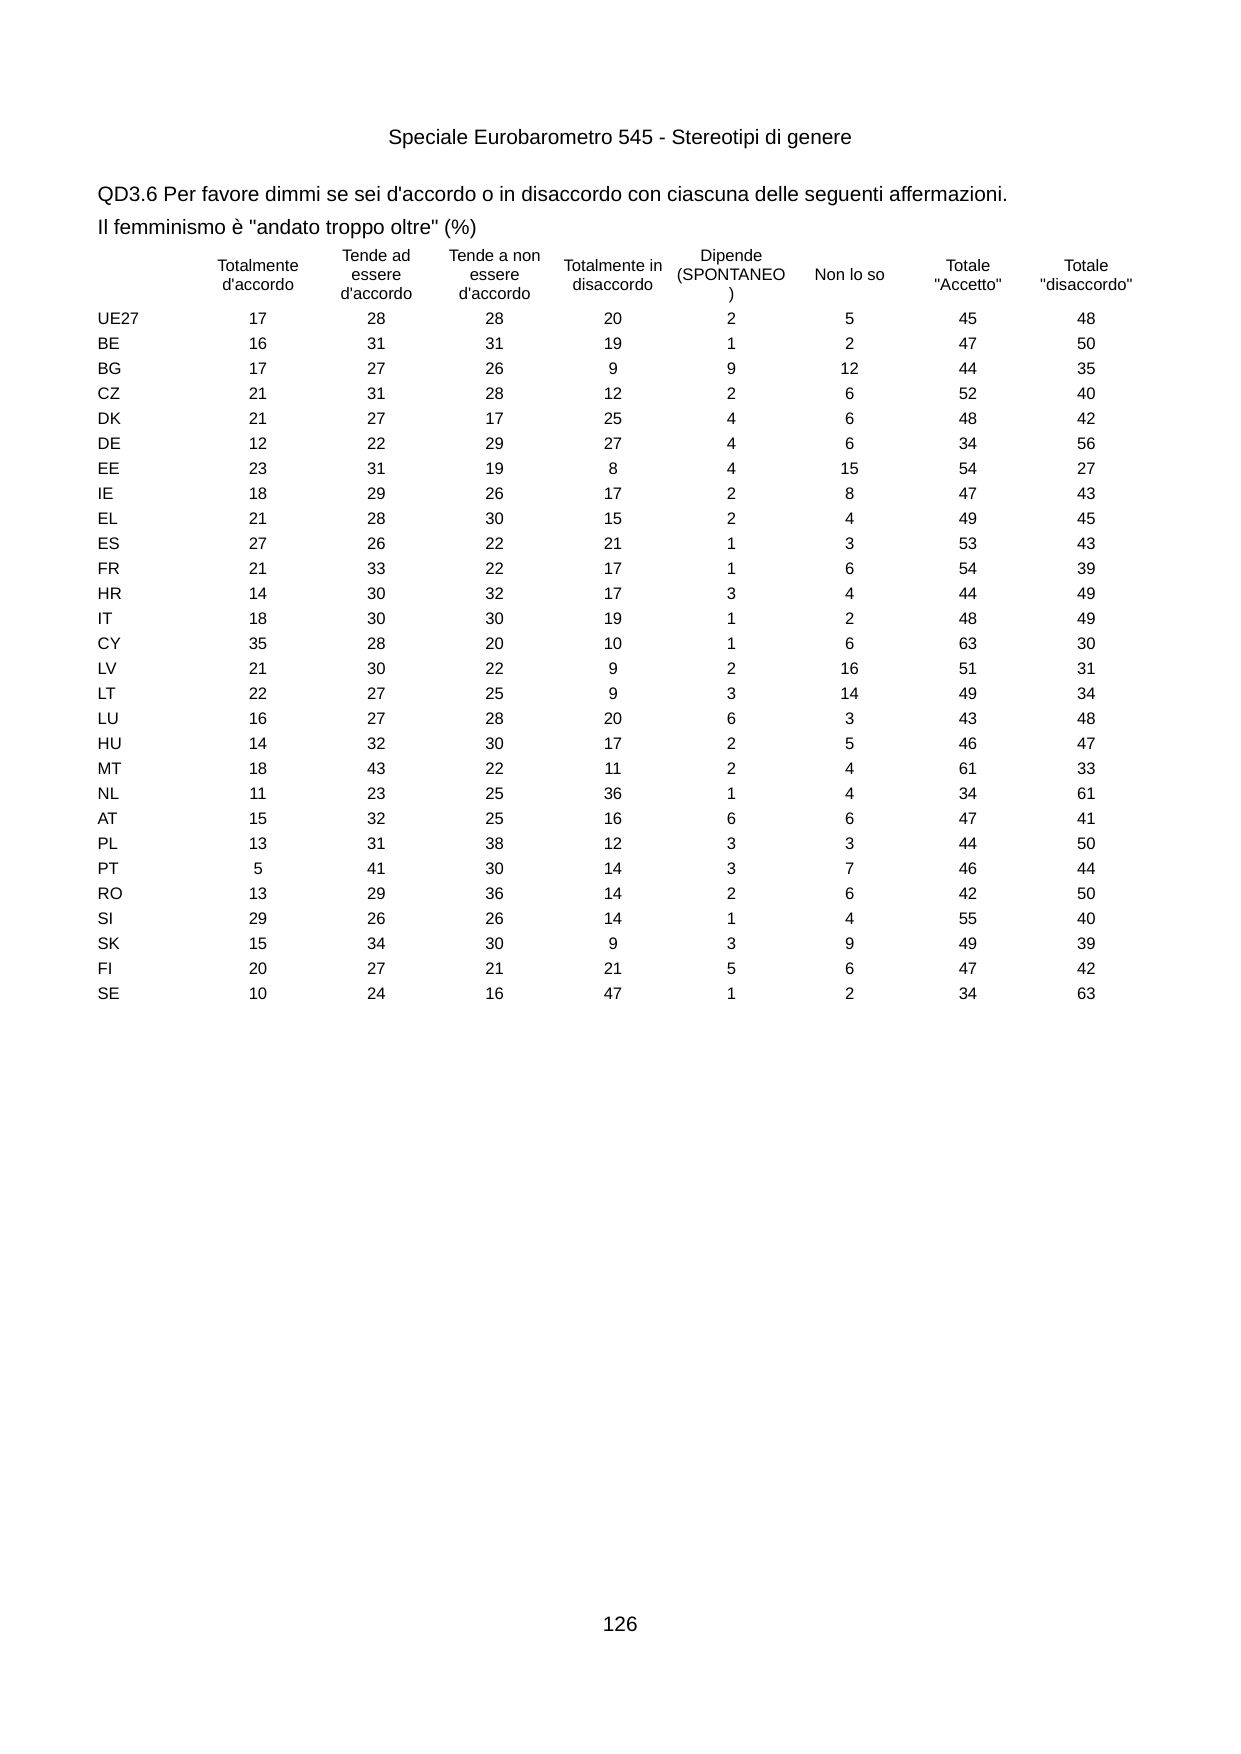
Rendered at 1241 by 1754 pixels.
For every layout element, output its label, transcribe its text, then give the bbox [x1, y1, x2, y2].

table_cell 3 [672, 681, 790, 706]
table_cell 30 [435, 506, 554, 531]
table_cell 22 [435, 656, 554, 681]
table_cell 21 [199, 556, 317, 581]
table_cell 17 [554, 481, 672, 506]
table_cell 4 [790, 506, 909, 531]
table_cell 2 [672, 381, 790, 406]
table_cell 5 [672, 956, 790, 981]
table_cell 16 [790, 656, 909, 681]
table_cell 2 [672, 656, 790, 681]
table_cell 14 [554, 856, 672, 881]
table_cell 11 [554, 756, 672, 781]
table_cell 1 [672, 631, 790, 656]
table_cell 12 [199, 431, 317, 456]
table_cell 33 [317, 556, 435, 581]
table_cell 8 [554, 456, 672, 481]
table_cell 4 [672, 406, 790, 431]
table_cell LV [95, 656, 199, 681]
table_cell 45 [909, 306, 1027, 331]
table_cell 3 [672, 581, 790, 606]
table_cell 18 [199, 481, 317, 506]
table_cell 33 [1027, 756, 1145, 781]
table_cell 23 [199, 456, 317, 481]
table_cell 21 [199, 406, 317, 431]
table_cell 40 [1027, 906, 1145, 931]
table_cell 49 [909, 506, 1027, 531]
table_cell 30 [435, 731, 554, 756]
table_cell 47 [554, 981, 672, 1006]
table_cell 42 [1027, 956, 1145, 981]
table_cell 29 [317, 881, 435, 906]
table_cell Totalmente in disaccordo [554, 243, 672, 306]
table_cell 49 [1027, 581, 1145, 606]
table_cell 21 [435, 956, 554, 981]
table_cell 7 [790, 856, 909, 881]
table_cell 4 [790, 906, 909, 931]
table_cell 43 [1027, 531, 1145, 556]
table_cell 27 [317, 956, 435, 981]
table_cell 25 [435, 781, 554, 806]
table_cell [95, 243, 199, 306]
table_cell 15 [199, 806, 317, 831]
table_cell 49 [909, 681, 1027, 706]
table_cell 17 [554, 556, 672, 581]
table_cell 14 [199, 581, 317, 606]
table_cell FI [95, 956, 199, 981]
table_cell 2 [790, 606, 909, 631]
table_cell 6 [790, 406, 909, 431]
table_cell 16 [199, 331, 317, 356]
table_cell 32 [317, 731, 435, 756]
table_cell 30 [435, 606, 554, 631]
table_cell Il femminismo è "andato troppo oltre" (%) [95, 210, 1145, 243]
table_cell 20 [554, 306, 672, 331]
table_cell 4 [790, 581, 909, 606]
table_cell 9 [554, 681, 672, 706]
table_cell 45 [1027, 506, 1145, 531]
table_cell 1 [672, 606, 790, 631]
table_cell 22 [199, 681, 317, 706]
table_cell DE [95, 431, 199, 456]
table_cell 48 [1027, 706, 1145, 731]
table_cell 1 [672, 906, 790, 931]
table_cell 6 [672, 706, 790, 731]
table_cell 11 [199, 781, 317, 806]
table_cell 23 [317, 781, 435, 806]
table_cell 18 [199, 606, 317, 631]
table_cell Totalmente d'accordo [199, 243, 317, 306]
table_cell 26 [435, 356, 554, 381]
table_cell 3 [790, 531, 909, 556]
table_cell 25 [435, 806, 554, 831]
table_cell 14 [199, 731, 317, 756]
table_cell 20 [554, 706, 672, 731]
table_cell 35 [1027, 356, 1145, 381]
table_cell 22 [435, 531, 554, 556]
table_cell IE [95, 481, 199, 506]
table_cell 17 [554, 731, 672, 756]
table_cell 1 [672, 781, 790, 806]
table_cell 31 [317, 456, 435, 481]
table_cell 16 [199, 706, 317, 731]
table_cell 26 [317, 531, 435, 556]
table_cell 2 [790, 331, 909, 356]
table_cell 6 [790, 956, 909, 981]
table_cell NL [95, 781, 199, 806]
table_cell 27 [554, 431, 672, 456]
table_cell 29 [199, 906, 317, 931]
table_cell 4 [672, 431, 790, 456]
table_cell 17 [435, 406, 554, 431]
table_cell 27 [1027, 456, 1145, 481]
table_cell 44 [909, 581, 1027, 606]
table_cell Totale "Accetto" [909, 243, 1027, 306]
table_cell 34 [1027, 681, 1145, 706]
table_cell 12 [790, 356, 909, 381]
table_cell 29 [435, 431, 554, 456]
table_cell 54 [909, 456, 1027, 481]
table_cell 21 [199, 381, 317, 406]
table_cell 3 [672, 856, 790, 881]
table_cell 56 [1027, 431, 1145, 456]
table_cell 46 [909, 856, 1027, 881]
table_cell 16 [435, 981, 554, 1006]
table_cell 31 [317, 331, 435, 356]
table_cell 63 [1027, 981, 1145, 1006]
table_cell 2 [672, 506, 790, 531]
table_cell 21 [199, 506, 317, 531]
table_cell 48 [1027, 306, 1145, 331]
table_cell 30 [317, 581, 435, 606]
table_cell 9 [790, 931, 909, 956]
table_cell 2 [672, 481, 790, 506]
table_cell 6 [790, 631, 909, 656]
table_cell 2 [672, 306, 790, 331]
table_cell 2 [790, 981, 909, 1006]
table_cell 4 [672, 456, 790, 481]
table_cell 22 [317, 431, 435, 456]
table_cell 44 [1027, 856, 1145, 881]
table_cell 21 [554, 956, 672, 981]
table_cell 1 [672, 981, 790, 1006]
table_cell 27 [317, 406, 435, 431]
table_cell 14 [790, 681, 909, 706]
table_cell 6 [790, 806, 909, 831]
table_cell 34 [909, 781, 1027, 806]
table_cell 61 [1027, 781, 1145, 806]
table_cell 41 [317, 856, 435, 881]
table_cell 41 [1027, 806, 1145, 831]
table_cell 50 [1027, 881, 1145, 906]
table_cell 36 [435, 881, 554, 906]
table_cell 28 [435, 381, 554, 406]
table_cell 3 [672, 931, 790, 956]
table_cell AT [95, 806, 199, 831]
table_cell 47 [909, 481, 1027, 506]
table_cell HU [95, 731, 199, 756]
table_cell 39 [1027, 931, 1145, 956]
table_cell EL [95, 506, 199, 531]
table_header QD3.6 Per favore dimmi se sei d'accordo o in disaccordo con ciascuna delle seguenti affermazioni. [95, 178, 1145, 210]
table_cell 8 [790, 481, 909, 506]
table_cell 15 [199, 931, 317, 956]
table_cell 1 [672, 556, 790, 581]
table_cell 32 [435, 581, 554, 606]
table_cell 2 [672, 881, 790, 906]
table_cell 48 [909, 606, 1027, 631]
table_cell 17 [199, 306, 317, 331]
table_cell Tende ad essere d'accordo [317, 243, 435, 306]
table_cell 27 [317, 356, 435, 381]
table_cell 25 [435, 681, 554, 706]
table_cell BG [95, 356, 199, 381]
table_cell 47 [909, 331, 1027, 356]
table_cell 31 [1027, 656, 1145, 681]
table_cell 36 [554, 781, 672, 806]
table_cell 19 [435, 456, 554, 481]
table_cell SK [95, 931, 199, 956]
table_cell 42 [909, 881, 1027, 906]
table_cell 26 [435, 906, 554, 931]
table_cell 6 [790, 556, 909, 581]
table_cell 14 [554, 881, 672, 906]
table_cell 34 [317, 931, 435, 956]
table_cell 21 [554, 531, 672, 556]
table_cell 27 [199, 531, 317, 556]
table_cell 17 [554, 581, 672, 606]
table_cell 17 [199, 356, 317, 381]
table_cell 15 [790, 456, 909, 481]
table_cell 13 [199, 881, 317, 906]
table_cell 44 [909, 831, 1027, 856]
table_cell 3 [790, 831, 909, 856]
table_cell 63 [909, 631, 1027, 656]
table_cell CY [95, 631, 199, 656]
table_cell EE [95, 456, 199, 481]
table_cell 10 [554, 631, 672, 656]
table_cell 49 [909, 931, 1027, 956]
table_cell 26 [435, 481, 554, 506]
table_cell PL [95, 831, 199, 856]
table_cell 9 [554, 931, 672, 956]
table_cell 43 [317, 756, 435, 781]
table_cell 50 [1027, 331, 1145, 356]
table_cell 50 [1027, 831, 1145, 856]
table_cell 29 [317, 481, 435, 506]
table_cell 2 [672, 756, 790, 781]
table_cell 43 [1027, 481, 1145, 506]
table_cell 48 [909, 406, 1027, 431]
table_cell 47 [909, 806, 1027, 831]
table_cell 1 [672, 331, 790, 356]
table_cell 4 [790, 756, 909, 781]
table_cell 5 [790, 731, 909, 756]
table_cell 49 [1027, 606, 1145, 631]
table_cell DK [95, 406, 199, 431]
table_cell 30 [435, 931, 554, 956]
table_cell Non lo so [790, 243, 909, 306]
table_cell 19 [554, 331, 672, 356]
table_cell 22 [435, 756, 554, 781]
table_cell 43 [909, 706, 1027, 731]
table_cell 32 [317, 806, 435, 831]
table_cell 28 [317, 506, 435, 531]
table_cell 55 [909, 906, 1027, 931]
table_cell SI [95, 906, 199, 931]
table_cell 9 [672, 356, 790, 381]
table_cell 22 [435, 556, 554, 581]
table_cell RO [95, 881, 199, 906]
table_cell 27 [317, 706, 435, 731]
table_cell 34 [909, 981, 1027, 1006]
table_cell 13 [199, 831, 317, 856]
table_cell Dipende (SPONTANEO) [672, 243, 790, 306]
table_cell 3 [790, 706, 909, 731]
table_cell 5 [199, 856, 317, 881]
table_cell 31 [435, 331, 554, 356]
table_cell 44 [909, 356, 1027, 381]
table_cell 14 [554, 906, 672, 931]
table_cell 6 [790, 431, 909, 456]
table_cell IT [95, 606, 199, 631]
table_cell 30 [317, 656, 435, 681]
table_cell 38 [435, 831, 554, 856]
table_cell FR [95, 556, 199, 581]
table_cell 25 [554, 406, 672, 431]
table_cell 27 [317, 681, 435, 706]
table_cell MT [95, 756, 199, 781]
table_cell LT [95, 681, 199, 706]
table_cell 34 [909, 431, 1027, 456]
table_cell 54 [909, 556, 1027, 581]
table_cell 51 [909, 656, 1027, 681]
table_cell 1 [672, 531, 790, 556]
table_cell CZ [95, 381, 199, 406]
table_cell BE [95, 331, 199, 356]
table_cell 26 [317, 906, 435, 931]
table_cell 28 [317, 306, 435, 331]
table_cell 28 [435, 706, 554, 731]
table_cell 31 [317, 831, 435, 856]
table_cell 40 [1027, 381, 1145, 406]
table_cell Totale "disaccordo" [1027, 243, 1145, 306]
table_cell 19 [554, 606, 672, 631]
table_cell 47 [909, 956, 1027, 981]
table_cell 30 [317, 606, 435, 631]
table_cell 20 [199, 956, 317, 981]
table_cell 5 [790, 306, 909, 331]
table_cell 20 [435, 631, 554, 656]
table_cell LU [95, 706, 199, 731]
table_cell 24 [317, 981, 435, 1006]
table_cell 21 [199, 656, 317, 681]
table_cell 39 [1027, 556, 1145, 581]
table_cell 3 [672, 831, 790, 856]
table_cell 6 [790, 881, 909, 906]
table_cell 28 [317, 631, 435, 656]
table_cell 16 [554, 806, 672, 831]
table_cell 42 [1027, 406, 1145, 431]
table_cell 6 [672, 806, 790, 831]
table_cell SE [95, 981, 199, 1006]
table_cell PT [95, 856, 199, 881]
table_cell 46 [909, 731, 1027, 756]
table_cell 18 [199, 756, 317, 781]
table_cell 6 [790, 381, 909, 406]
table_cell 52 [909, 381, 1027, 406]
table_cell 4 [790, 781, 909, 806]
table_cell 35 [199, 631, 317, 656]
table_cell 15 [554, 506, 672, 531]
table_cell 28 [435, 306, 554, 331]
table_cell ES [95, 531, 199, 556]
table_cell 30 [1027, 631, 1145, 656]
table_cell 2 [672, 731, 790, 756]
table_cell 12 [554, 381, 672, 406]
table_cell 9 [554, 356, 672, 381]
table_cell 30 [435, 856, 554, 881]
table_cell Tende a non essere d'accordo [435, 243, 554, 306]
table_cell HR [95, 581, 199, 606]
table_cell 9 [554, 656, 672, 681]
table_cell 31 [317, 381, 435, 406]
table_cell 53 [909, 531, 1027, 556]
table_cell 12 [554, 831, 672, 856]
table_cell UE27 [95, 306, 199, 331]
table_cell 47 [1027, 731, 1145, 756]
table_cell 10 [199, 981, 317, 1006]
table_cell 61 [909, 756, 1027, 781]
